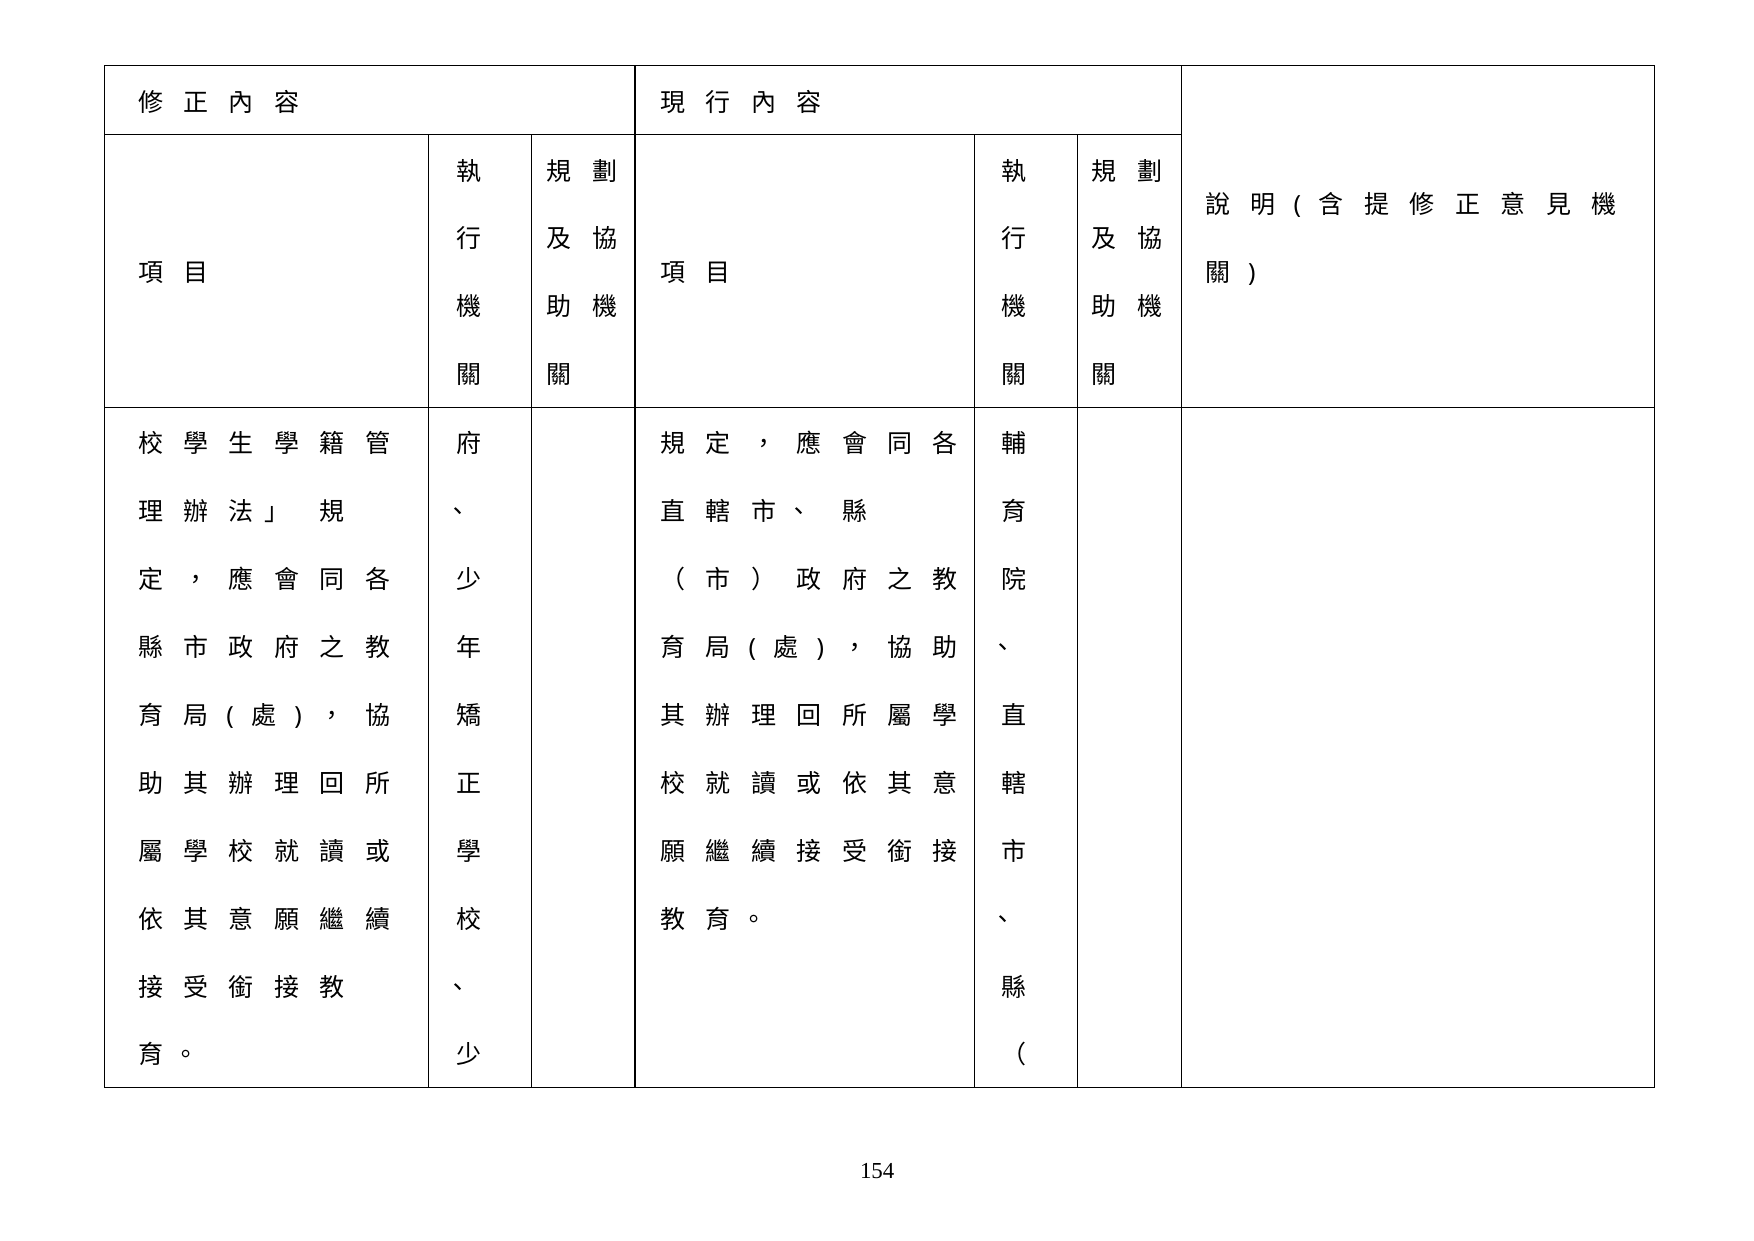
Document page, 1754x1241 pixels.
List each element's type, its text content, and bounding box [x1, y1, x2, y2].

table_cell 規劃及協助機關 [1078, 135, 1181, 407]
table_header 說明(含提修正意見機關) [1182, 66, 1654, 407]
table_cell [532, 408, 634, 1087]
table_cell 校學生學籍管理辦法」規定，應會同各縣市政府之教育局(處)，協助其辦理回所屬學校就讀或依其意願繼續接受銜接教育。 [105, 408, 428, 1087]
table_cell [1078, 408, 1181, 1087]
table_cell 規定，應會同各直轄市、縣（市）政府之教育局(處)，協助其辦理回所屬學校就讀或依其意願繼續接受銜接教育。 [636, 408, 974, 1087]
table_cell 執行機關 [429, 135, 531, 407]
table_cell [1182, 408, 1654, 1087]
table_cell 規劃及協助機關 [532, 135, 634, 407]
table_cell 輔育院、直轄市、縣（ [975, 408, 1077, 1087]
table_header 現行內容 [636, 66, 1181, 134]
table_cell 項目 [636, 135, 974, 407]
table_cell 執行機關 [975, 135, 1077, 407]
table_cell 府、少年矯正學校、少 [429, 408, 531, 1087]
table_header 修正內容 [105, 66, 634, 134]
table_cell 項目 [105, 135, 428, 407]
